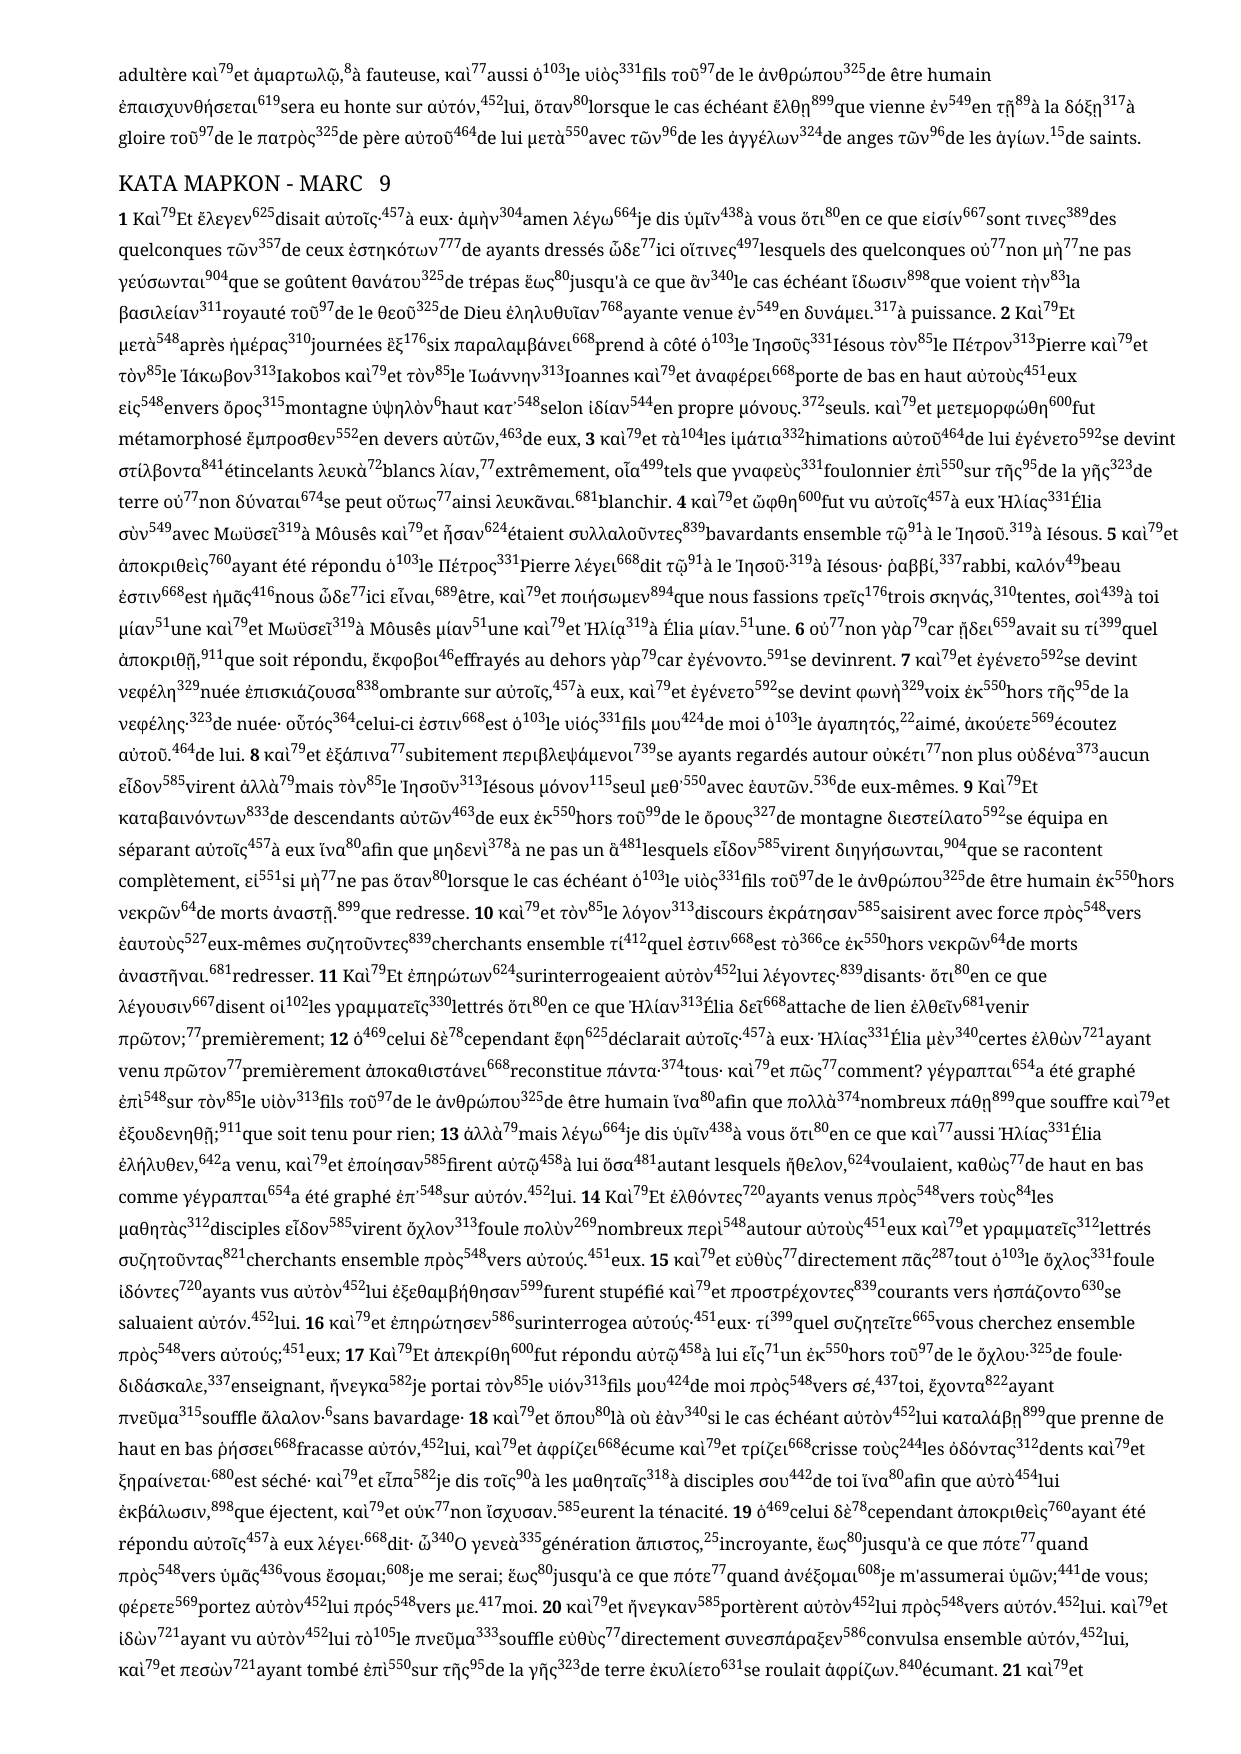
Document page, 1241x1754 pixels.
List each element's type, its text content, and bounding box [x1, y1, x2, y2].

text ΚΑΤΑ ΜΑΡΚΟΝ - MARC 9 [118, 168, 1181, 198]
text 1 Καὶ79Et ἔλεγεν625disait αὐτοῖς·457à eux· ἀμὴν304amen λέγω664je dis ὑμῖν438à vous ὅτι80en ce que εἰσίν667sont τινες389des quelconques τῶν357de ceux ἑστηκότων777de ayants dressés ὧδε77ici οἵτινες497lesquels des quelconques οὐ77non μὴ77ne pas γεύσωνται904que se goûtent θανάτου325de trépas ἕως80jusqu'à ce que ἂν340le cas échéant ἴδωσιν898que voient τὴν83la βασιλείαν311royauté τοῦ97de le θεοῦ325de Dieu ἐληλυθυῖαν768ayante venue ἐν549en δυνάμει.317à puissance. 2 Καὶ79Et μετὰ548après ἡμέρας310journées ἓξ176six παραλαμβάνει668prend à côté ὁ103le Ἰησοῦς331Iésous τὸν85le Πέτρον313Pierre καὶ79et τὸν85le Ἰάκωβον313Iakobos καὶ79et τὸν85le Ἰωάννην313Ioannes καὶ79et ἀναφέρει668porte de bas en haut αὐτοὺς451eux εἰς548envers ὄρος315montagne ὑψηλὸν6haut κατ᾽548selon ἰδίαν544en propre μόνους.372seuls. καὶ79et μετεμορφώθη600fut métamorphosé ἔμπροσθεν552en devers αὐτῶν,463de eux, 3 καὶ79et τὰ104les ἱμάτια332himations αὐτοῦ464de lui ἐγένετο592se devint στίλβοντα841étincelants λευκὰ72blancs λίαν,77extrêmement, οἷα499tels que γναφεὺς331foulonnier ἐπὶ550sur τῆς95de la γῆς323de terre οὐ77non δύναται674se peut οὕτως77ainsi λευκᾶναι.681blanchir. 4 καὶ79et ὤφθη600fut vu αὐτοῖς457à eux Ἠλίας331Élia σὺν549avec Μωϋσεῖ319à Môusês καὶ79et ἦσαν624étaient συλλαλοῦντες839bavardants ensemble τῷ91à le Ἰησοῦ.319à Iésous. 5 καὶ79et ἀποκριθεὶς760ayant été répondu ὁ103le Πέτρος331Pierre λέγει668dit τῷ91à le Ἰησοῦ·319à Iésous· ῥαββί,337rabbi, καλόν49beau ἐστιν668est ἡμᾶς416nous ὧδε77ici εἶναι,689être, καὶ79et ποιήσωμεν894que nous fassions τρεῖς176trois σκηνάς,310tentes, σοὶ439à toi μίαν51une καὶ79et Μωϋσεῖ319à Môusês μίαν51une καὶ79et Ἠλίᾳ319à Élia μίαν.51une. 6 οὐ77non γὰρ79car ᾔδει659avait su τί399quel ἀποκριθῇ,911que soit répondu, ἔκφοβοι46effrayés au dehors γὰρ79car ἐγένοντο.591se devinrent. 7 καὶ79et ἐγένετο592se devint νεφέλη329nuée ἐπισκιάζουσα838ombrante sur αὐτοῖς,457à eux, καὶ79et ἐγένετο592se devint φωνὴ329voix ἐκ550hors τῆς95de la νεφέλης·323de nuée· οὗτός364celui-ci ἐστιν668est ὁ103le υἱός331fils μου424de moi ὁ103le ἀγαπητός,22aimé, ἀκούετε569écoutez αὐτοῦ.464de lui. 8 καὶ79et ἐξάπινα77subitement περιβλεψάμενοι739se ayants regardés autour οὐκέτι77non plus οὐδένα373aucun εἶδον585virent ἀλλὰ79mais τὸν85le Ἰησοῦν313Iésous μόνον115seul μεθ᾽550avec ἑαυτῶν.536de eux-mêmes. 9 Καὶ79Et καταβαινόντων833de descendants αὐτῶν463de eux ἐκ550hors τοῦ99de le ὄρους327de montagne διεστείλατο592se équipa en séparant αὐτοῖς457à eux ἵνα80afin que μηδενὶ378à ne pas un ἃ481lesquels εἶδον585virent διηγήσωνται,904que se racontent complètement, εἰ551si μὴ77ne pas ὅταν80lorsque le cas échéant ὁ103le υἱὸς331fils τοῦ97de le ἀνθρώπου325de être humain ἐκ550hors νεκρῶν64de morts ἀναστῇ.899que redresse. 10 καὶ79et τὸν85le λόγον313discours ἐκράτησαν585saisirent avec force πρὸς548vers ἑαυτοὺς527eux-mêmes συζητοῦντες839cherchants ensemble τί412quel ἐστιν668est τὸ366ce ἐκ550hors νεκρῶν64de morts ἀναστῆναι.681redresser. 11 Καὶ79Et ἐπηρώτων624surinterrogeaient αὐτὸν452lui λέγοντες·839disants· ὅτι80en ce que λέγουσιν667disent οἱ102les γραμματεῖς330lettrés ὅτι80en ce que Ἠλίαν313Élia δεῖ668attache de lien ἐλθεῖν681venir πρῶτον;77premièrement; 12 ὁ469celui δὲ78cependant ἔφη625déclarait αὐτοῖς·457à eux· Ἠλίας331Élia μὲν340certes ἐλθὼν721ayant venu πρῶτον77premièrement ἀποκαθιστάνει668reconstitue πάντα·374tous· καὶ79et πῶς77comment? γέγραπται654a été graphé ἐπὶ548sur τὸν85le υἱὸν313fils τοῦ97de le ἀνθρώπου325de être humain ἵνα80afin que πολλὰ374nombreux πάθῃ899que souffre καὶ79et ἐξουδενηθῇ;911que soit tenu pour rien; 13 ἀλλὰ79mais λέγω664je dis ὑμῖν438à vous ὅτι80en ce que καὶ77aussi Ἠλίας331Élia ἐλήλυθεν,642a venu, καὶ79et ἐποίησαν585firent αὐτῷ458à lui ὅσα481autant lesquels ἤθελον,624voulaient, καθὼς77de haut en bas comme γέγραπται654a été graphé ἐπ᾽548sur αὐτόν.452lui. 14 Καὶ79Et ἐλθόντες720ayants venus πρὸς548vers τοὺς84les μαθητὰς312disciples εἶδον585virent ὄχλον313foule πολὺν269nombreux περὶ548autour αὐτοὺς451eux καὶ79et γραμματεῖς312lettrés συζητοῦντας821cherchants ensemble πρὸς548vers αὐτούς.451eux. 15 καὶ79et εὐθὺς77directement πᾶς287tout ὁ103le ὄχλος331foule ἰδόντες720ayants vus αὐτὸν452lui ἐξεθαμβήθησαν599furent stupéfié καὶ79et προστρέχοντες839courants vers ἠσπάζοντο630se saluaient αὐτόν.452lui. 16 καὶ79et ἐπηρώτησεν586surinterrogea αὐτούς·451eux· τί399quel συζητεῖτε665vous cherchez ensemble πρὸς548vers αὐτούς;451eux; 17 Καὶ79Et ἀπεκρίθη600fut répondu αὐτῷ458à lui εἷς71un ἐκ550hors τοῦ97de le ὄχλου·325de foule· διδάσκαλε,337enseignant, ἤνεγκα582je portai τὸν85le υἱόν313fils μου424de moi πρὸς548vers σέ,437toi, ἔχοντα822ayant πνεῦμα315souffle ἄλαλον·6sans bavardage· 18 καὶ79et ὅπου80là où ἐὰν340si le cas échéant αὐτὸν452lui καταλάβῃ899que prenne de haut en bas ῥήσσει668fracasse αὐτόν,452lui, καὶ79et ἀφρίζει668écume καὶ79et τρίζει668crisse τοὺς244les ὀδόντας312dents καὶ79et ξηραίνεται·680est séché· καὶ79et εἶπα582je dis τοῖς90à les μαθηταῖς318à disciples σου442de toi ἵνα80afin que αὐτὸ454lui ἐκβάλωσιν,898que éjectent, καὶ79et οὐκ77non ἴσχυσαν.585eurent la ténacité. 19 ὁ469celui δὲ78cependant ἀποκριθεὶς760ayant été répondu αὐτοῖς457à eux λέγει·668dit· ὦ340O γενεὰ335génération ἄπιστος,25incroyante, ἕως80jusqu'à ce que πότε77quand πρὸς548vers ὑμᾶς436vous ἔσομαι;608je me serai; ἕως80jusqu'à ce que πότε77quand ἀνέξομαι608je m'assumerai ὑμῶν;441de vous; φέρετε569portez αὐτὸν452lui πρός548vers με.417moi. 20 καὶ79et ἤνεγκαν585portèrent αὐτὸν452lui πρὸς548vers αὐτόν.452lui. καὶ79et ἰδὼν721ayant vu αὐτὸν452lui τὸ105le πνεῦμα333souffle εὐθὺς77directement συνεσπάραξεν586convulsa ensemble αὐτόν,452lui, καὶ79et πεσὼν721ayant tombé ἐπὶ550sur τῆς95de la γῆς323de terre ἐκυλίετο631se roulait ἀφρίζων.840écumant. 21 καὶ79et ἐπηρώτησεν586surinterrogea τὸν85le πατέρα313père αὐτοῦ·464de lui· πόσος174combien grand? χρόνος331temps ἐστὶν668est ὡς80comme τοῦτο366ce-ci γέγονεν642a devenu αὐτῷ;458à lui; ὁ469celui δὲ78cependant εἶπεν·586dit· ἐκ547hors παιδιόθεν·77petite enfance· 22 καὶ79et πολλάκις77souvent καὶ79et εἰς548envers πῦρ315feu αὐτὸν452lui ἔβαλεν586jeta καὶ79et εἰς548envers ὕδατα314eaux ἵνα80afin que ἀπολέσῃ899que dépérisse αὐτόν·452lui· ἀλλ᾽79mais εἴ80si τι375un quelconque δύνῃ,672tu te peux, βοήθησον554aide ἡμῖν419à nous σπλαγχνισθεὶς760ayant été remué aux entrailles ἐφ᾽548sur ἡμᾶς.416nous. 23 ὁ103le δὲ78cependant Ἰησοῦς331Iésous εἶπεν586dit αὐτῷ·458à lui· τὸ348ce εἰ80si δύνῃ,672tu te peux, πάντα391tous δυνατὰ48puissants τῷ352à celui πιστεύοντι.828à croyant. 24 καὶ79et εὐθὺς77directement κράξας721ayant croassé ὁ103le πατὴρ331père τοῦ99de le παιδίου327de petit enfant ἔλεγεν·625disait· πιστεύω·664je crois· βοήθει570aide μου424de moi τῇ89à la ἀπιστίᾳ.317à incroyance. 25 Ἰδὼν721Ayant vu δὲ78cependant ὁ103le Ἰησοῦς331Iésous ὅτι80en ce que ἐπισυντρέχει668accourt ὄχλος,331foule, ἐπετίμησεν586survalorisa τῷ93à le πνεύματι321à souffle τῷ93à le ἀκαθάρτῳ12à impur λέγων840disant αὐτῷ·460à lui· τὸ111le ἄλαλον28sans bavardage καὶ79et κωφὸν28sourd muet πνεῦμα,339souffle, ἐγὼ431moi ἐπιτάσσω664j'ordonne sûrement σοι,439à toi, ἔξελθε554sors ἐξ550hors αὐτοῦ464de lui καὶ79et μηκέτι77ne pas plus εἰσέλθῃς897que tu viennes à l'intérieur εἰς548envers αὐτόν.452lui. 26 καὶ79et κράξας721ayant croassé καὶ79et πολλὰ374nombreux σπαράξας721ayant convulsé αὐτόν452lui ἐξῆλθεν·586sortit· καὶ79et ἐγένετο592se devint ὡσεὶ80comme si νεκρός,71mort, ὥστε80de sorte que τοὺς84les πολλοὺς372nombreux λέγειν689dire ὅτι80en ce que ἀπέθανεν.586mourut loin. 27 ὁ103le δὲ78cependant Ἰησοῦς331Iésous κρατήσας721ayant saisi avec force τῆς95de la χειρὸς323de main αὐτοῦ464de lui ἤγειρεν586éveilla αὐτόν,452lui, καὶ79et ἀνέστη.586redressa. 28 Καὶ79Et εἰσελθόντος716de ayant venu à l'intérieur αὐτοῦ464de lui εἰς548envers οἶκον313maison οἱ102les μαθηταὶ330disciples αὐτοῦ464de lui κατ᾽548selon ἰδίαν544en propre ἐπηρώτων624surinterrogeaient αὐτόν·452lui· ὅτι80en ce que ἡμεῖς430nous οὐκ77non ἠδυνήθημεν595nous fûmes pu ἐκβαλεῖν681éjecter αὐτό;454lui; 29 καὶ79et εἶπεν586dit αὐτοῖς·457à eux· τοῦτο158ce-ci τὸ105le γένος333genre ἐν549en οὐδενὶ380à aucun δύναται674se peut ἐξελθεῖν681sortir εἰ551si μὴ77ne pas ἐν549en προσευχῇ317à prière καὶ79et νηστεία.317à jeûne. 30 Κἀκεῖθεν77Et de là ἐξελθόντες720ayants sortis παρεπορεύοντο630se allaient à côté διὰ550par τῆς95de la Γαλιλαίας,323de Galilée, καὶ79et οὐκ77non ἤθελεν625voulait ἵνα80afin que τις390un quelconque γνοῖ·899que connaisse· 31 ἐδίδασκεν625enseignait γὰρ79car τοὺς84les μαθητὰς312disciples αὐτοῦ464de lui καὶ79et ἔλεγεν625disait αὐτοῖς457à eux ὅτι80en ce que ὁ103le υἱὸς331fils τοῦ97de le ἀνθρώπου325de être humain παραδίδοται680est transmis εἰς548envers χεῖρας310mains ἀνθρώπων,324de êtres humains, καὶ79et ἀποκτενοῦσιν605tueront catégoriquement αὐτόν,452lui, καὶ79et ἀποκτανθεὶς760ayant été tué catégoriquement μετὰ548après τρεῖς176trois ἡμέρας310journées ἀναστήσεται.612se redressera. 32 οἱ468ceux δὲ78cependant ἠγνόουν624méconnaissaient τὸ87le ῥῆμα,315oral, καὶ79et ἐφοβοῦντο630se effrayaient αὐτὸν452lui ἐπερωτῆσαι.681surinterroger. 33 Καὶ79Et ἦλθον585vinrent εἰς548envers Καφαρναούμ.311Kapharnaoum. Καὶ79Et ἐν549en τῇ89à la οἰκίᾳ317à maison d'habitation γενόμενος740se ayant devenu ἐπηρώτα625surinterrogeait αὐτούς·451eux· τί399quel ἐν549en τῇ89à la ὁδῷ317à chemin διελογίζεσθε;628vous vous calculiez au-travers; 34 οἱ468ceux δὲ78cependant ἐσιώπων·624silençaient· πρὸς548vers ἀλλήλους501les uns les autres γὰρ79car διελέχθησαν599furent dialogué ἐν549en τῇ89à la ὁδῷ317à chemin τίς410quel μείζων.47plus grand. 35 καὶ79et καθίσας721ayant assis ἐφώνησεν586voixa τοὺς84les δώδεκα52douze καὶ79et λέγει668dit αὐτοῖς·457à eux· εἴ80si τις390un quelconque θέλει668veut πρῶτος47premier εἶναι,689être, ἔσται612se sera πάντων383de tous ἔσχατος71dernier καὶ79et πάντων383de tous διάκονος.331serviteur. 36 καὶ79et λαβὼν721ayant pris παιδίον315petit enfant ἔστησεν586dressa αὐτὸ454lui ἐν549en μέσῳ61à au milieu αὐτῶν463de eux καὶ79et ἐναγκαλισάμενος740se ayant pris dans ses bras αὐτὸ454lui εἶπεν586dit αὐτοῖς·457à eux· 37 ὃς498lequel ἂν340le cas échéant ἓν55un τῶν98de les τοιούτων151de tels παιδίων326de petits enfants δέξηται905que se accepte ἐπὶ549sur τῷ93à le ὀνόματί321à nom μου,424de moi, ἐμὲ417moi δέχεται·674se accepte· καὶ79et ὃς498lequel ἂν340le cas échéant ἐμὲ417moi δέχηται,927que se accepte, οὐκ77non ἐμὲ417moi δέχεται674se accepte ἀλλὰ79mais τὸν346celui ἀποστείλαντά707ayant envoyé με.417moi. 38 Ἔφη625Déclarait αὐτῷ458à lui ὁ103le Ἰωάννης·331Ioannes· διδάσκαλε,337enseignant, εἴδομέν581nous vîmes τινα373un quelconque ἐν549en τῷ93à le ὀνόματί321à nom σου442de toi ἐκβάλλοντα822éjectant δαιμόνια314démons καὶ79et ἐκωλύομεν620nous empêchions αὐτόν,452lui, ὅτι80en ce que οὐκ77non ἠκολούθει625suivait ἡμῖν.419à nous. 39 ὁ103le δὲ78cependant Ἰησοῦς331Iésous εἶπεν·586dit· μὴ77ne pas κωλύετε569empêchez αὐτόν.452lui. οὐδεὶς390aucun γάρ79car ἐστιν668est ὃς498lequel ποιήσει606fera δύναμιν311puissance ἐπὶ549sur τῷ93à le ὀνόματί321à nom μου424de moi καὶ77aussi δυνήσεται612se pourra ταχὺ77promptement κακολογῆσαί681discourir en mal με·417moi· 40 ὃς498lequel γὰρ79car οὐκ77non ἔστιν668est καθ᾽550contre ἡμῶν,423de nous, ὑπὲρ550au-dessus ἡμῶν423de nous ἐστιν.668est. 41 Ὃς498Lequel γὰρ79car ἂν340le cas échéant ποτίσῃ899que donne à boire ὑμᾶς436vous ποτήριον315récipient à boire ὕδατος327de eau ἐν549en ὀνόματι321à nom ὅτι80en ce que Χριστοῦ325de Christ ἐστε,665vous êtes, ἀμὴν304amen λέγω664je dis ὑμῖν438à vous ὅτι80en ce que οὐ77non μὴ77ne pas ἀπολέσῃ899que dépérisse τὸν85le μισθὸν313salaire αὐτοῦ.464de lui. 42 Καὶ79Et ὃς498lequel ἂν340le cas échéant σκανδαλίσῃ899que scandalise ἕνα53un τῶν96de les μικρῶν64de petits τούτων149de ceux-ci τῶν357de ceux πιστευόντων833de croyants [εἰς548[envers ἐμέ],417moi], καλόν49beau ἐστιν668est αὐτῷ458à lui μᾶλλον77davantage εἰ80si περίκειται674se couche autour μύλος331meule ὀνικὸς22d'âne περὶ548autour τὸν85le τράχηλον313cou αὐτοῦ464de lui καὶ79et βέβληται654a été jeté εἰς548envers τὴν83la θάλασσαν.311mer. 43 Καὶ79Et ἐὰν80si le cas échéant σκανδαλίζῃ899que scandalise σε437toi ἡ101la χείρ329main σου,442de toi, ἀπόκοψον554coupe au loin αὐτήν·450elle· καλόν49beau ἐστίν668est σε437toi κυλλὸν53estropié εἰσελθεῖν681venir à l'intérieur εἰς548envers τὴν83la ζωὴν311vie ἢ79ou τὰς82les δύο176deux χεῖρας310mains ἔχοντα822ayant ἀπελθεῖν681éloigner εἰς548envers τὴν83la γέενναν,311géhenne, εἰς548envers τὸ87le πῦρ315feu τὸ87le ἄσβεστον.6inextinguible. 44 45 Καὶ79Et ἐὰν80si le cas échéant ὁ103le πούς331pied σου442de toi σκανδαλίζῃ921que scandalise σε,437toi, ἀπόκοψον554coupe au loin αὐτόν·452lui· καλόν49beau ἐστίν668est σε437toi εἰσελθεῖν681venir à l'intérieur εἰς548envers τὴν83la ζωὴν311vie χωλὸν53boiteux ἢ79ou τοὺς84les δύο178deux πόδας312pieds ἔχοντα822ayant βληθῆναι683être jeté εἰς548envers τὴν83la γέενναν.311géhenne. 46 47 Καὶ79Et ἐὰν80si le cas échéant ὁ103le ὀφθαλμός331oeil σου442de toi σκανδαλίζῃ921que scandalise σε,437toi, ἔκβαλε554éjecte αὐτόν·452lui· καλόν49beau σέ437toi ἐστιν668est μονόφθαλμον53d'un oeil εἰσελθεῖν681venir à l'intérieur εἰς548envers τὴν83la βασιλείαν311royauté τοῦ97de le θεοῦ325de Dieu ἢ79ou δύο178deux ὀφθαλμοὺς312yeux ἔχοντα822ayant βληθῆναι683être jeté εἰς548envers τὴν83la γέενναν,311géhenne, 48 ὅπου77là où ὁ103le σκώληξ331ver αὐτῶν463de eux οὐ77non τελευτᾷ668parvient à l'achèvement καὶ79et τὸ105le πῦρ333feu οὐ77non σβέννυται.680est éteint. 49 Πᾶς390Tout γὰρ79car πυρὶ321à feu ἁλισθήσεται.619sera salé. 50 καλὸν49beau τὸ105le ἅλας·333sel· ἐὰν80si le cas échéant δὲ78cependant τὸ105le ἅλας333sel ἄναλον49dessalé γένηται,905que se devienne, ἐν549en τίνι402à quel αὐτὸ454lui ἀρτύσετε;603vous assaisonnerez; ἔχετε569ayez ἐν549en ἑαυτοῖς519à vous-mêmes ἅλα315sel καὶ79et εἰρηνεύετε569pacifiez ἐν549en ἀλλήλοις.502à les uns les autres. [118, 202, 1181, 1682]
